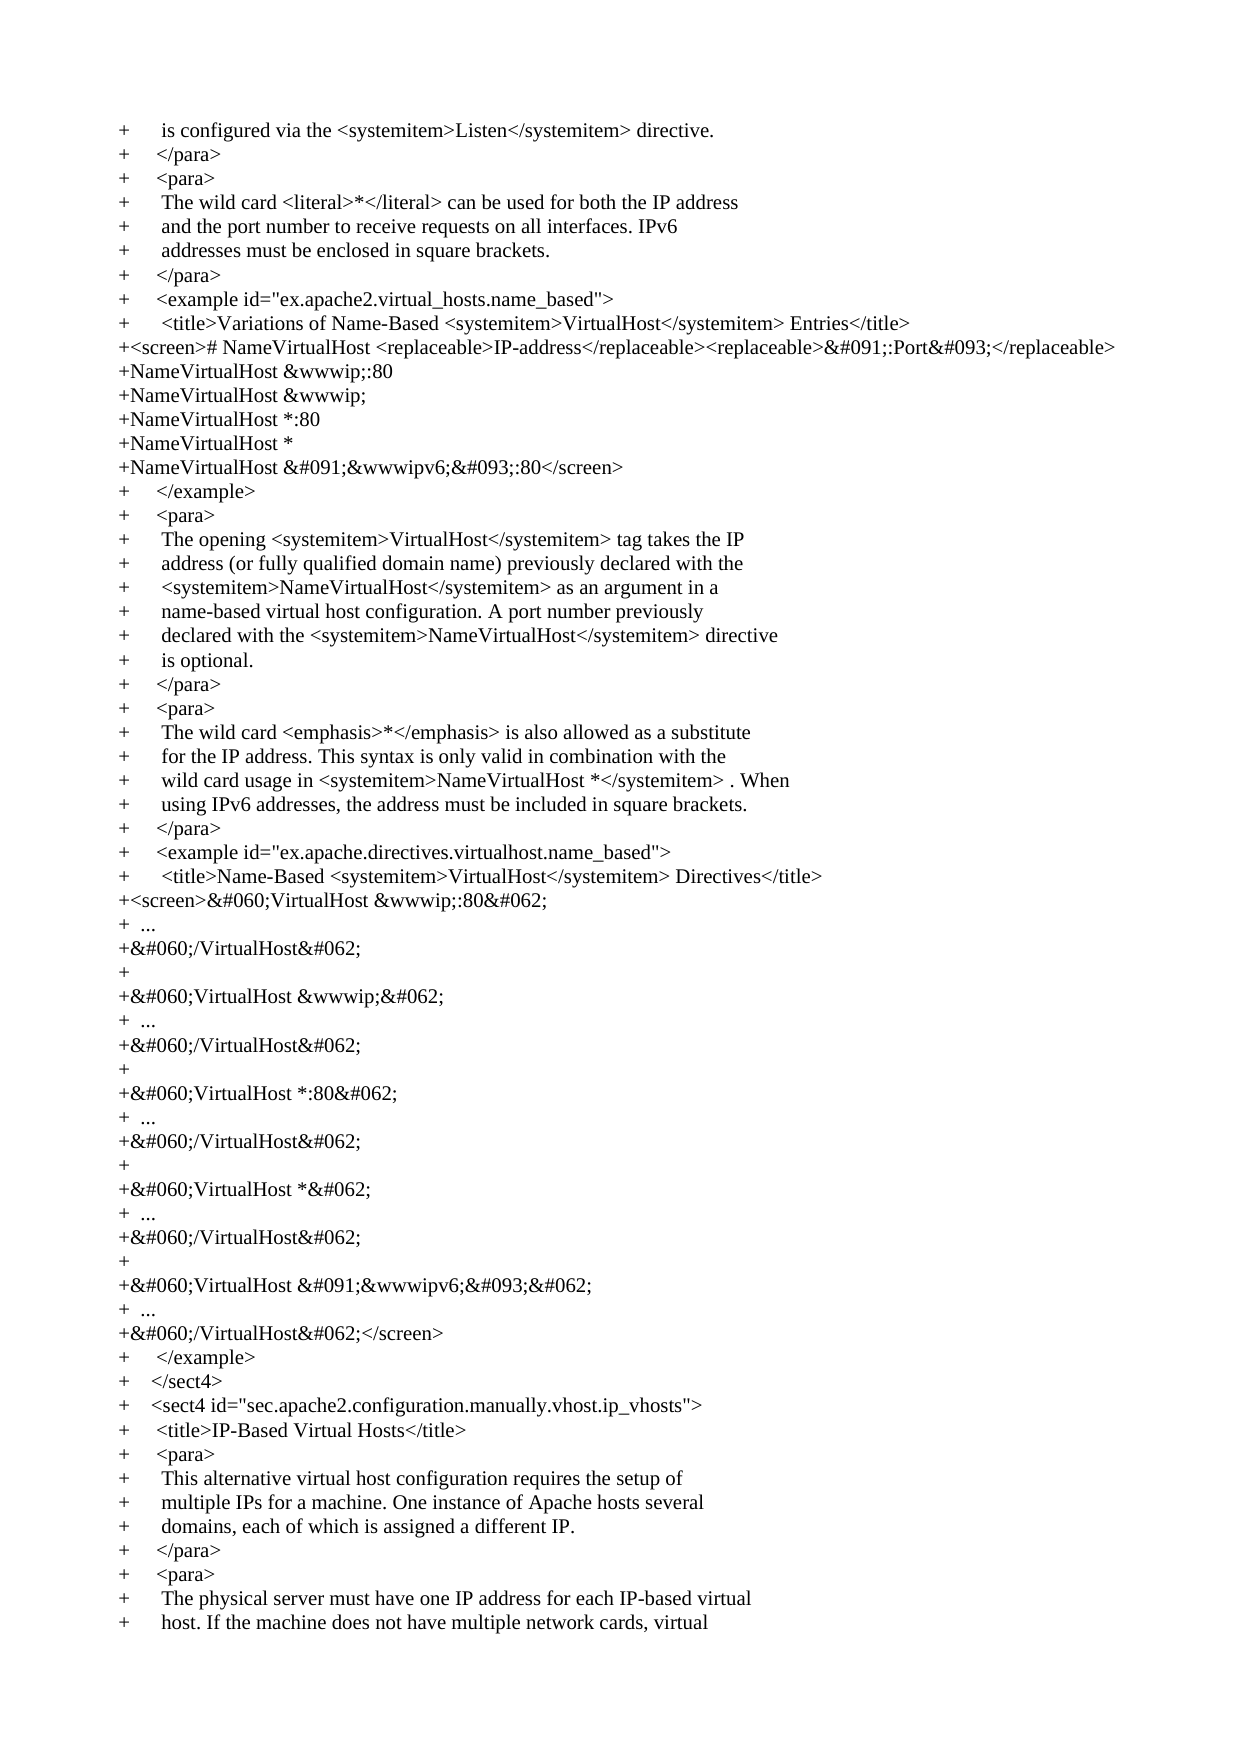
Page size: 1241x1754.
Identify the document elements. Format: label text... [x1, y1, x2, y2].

text +NameVirtualHost * [118, 431, 1122, 455]
text + domains, each of which is assigned a different IP. [118, 1514, 1122, 1538]
text + <para> [118, 1562, 1122, 1586]
text + wild card usage in <systemitem>NameVirtualHost *</systemitem> . When [118, 768, 1122, 792]
text + for the IP address. This syntax is only valid in combination with the [118, 744, 1122, 768]
text + is optional. [118, 647, 1122, 672]
text + This alternative virtual host configuration requires the setup of [118, 1466, 1122, 1490]
text + <title>Variations of Name-Based <systemitem>VirtualHost</systemitem> Entries</title> [118, 311, 1122, 335]
text + </para> [118, 142, 1122, 166]
text + ... [118, 1297, 1122, 1321]
text + The wild card <emphasis>*</emphasis> is also allowed as a substitute [118, 720, 1122, 744]
text + [118, 1249, 1122, 1273]
text + <title>Name-Based <systemitem>VirtualHost</systemitem> Directives</title> [118, 864, 1122, 888]
text +&#060;VirtualHost &#091;&wwwipv6;&#093;&#062; [118, 1273, 1122, 1297]
text + <title>IP-Based Virtual Hosts</title> [118, 1417, 1122, 1442]
text + <para> [118, 166, 1122, 190]
text + addresses must be enclosed in square brackets. [118, 238, 1122, 262]
text +<screen>&#060;VirtualHost &wwwip;:80&#062; [118, 888, 1122, 912]
text + declared with the <systemitem>NameVirtualHost</systemitem> directive [118, 623, 1122, 647]
text +NameVirtualHost &wwwip;:80 [118, 359, 1122, 383]
text + </para> [118, 1538, 1122, 1562]
text + ... [118, 1201, 1122, 1225]
text + <para> [118, 1442, 1122, 1466]
text + The wild card <literal>*</literal> can be used for both the IP address [118, 190, 1122, 214]
text + </para> [118, 672, 1122, 696]
text + [118, 960, 1122, 984]
text + multiple IPs for a machine. One instance of Apache hosts several [118, 1490, 1122, 1514]
text + <example id="ex.apache.directives.virtualhost.name_based"> [118, 840, 1122, 864]
text + [118, 1057, 1122, 1081]
text +&#060;VirtualHost *&#062; [118, 1177, 1122, 1201]
text +&#060;/VirtualHost&#062; [118, 1032, 1122, 1057]
text + </para> [118, 816, 1122, 840]
text + <example id="ex.apache2.virtual_hosts.name_based"> [118, 287, 1122, 311]
text +&#060;/VirtualHost&#062;</screen> [118, 1321, 1122, 1345]
text + <para> [118, 503, 1122, 527]
text +NameVirtualHost &#091;&wwwipv6;&#093;:80</screen> [118, 455, 1122, 479]
text + <para> [118, 696, 1122, 720]
text +&#060;VirtualHost &wwwip;&#062; [118, 984, 1122, 1008]
text + </para> [118, 262, 1122, 287]
text + address (or fully qualified domain name) previously declared with the [118, 551, 1122, 575]
text + </sect4> [118, 1369, 1122, 1393]
text + [118, 1153, 1122, 1177]
text +&#060;VirtualHost *:80&#062; [118, 1081, 1122, 1105]
text + <systemitem>NameVirtualHost</systemitem> as an argument in a [118, 575, 1122, 599]
text + and the port number to receive requests on all interfaces. IPv6 [118, 214, 1122, 238]
text +<screen># NameVirtualHost <replaceable>IP-address</replaceable><replaceable>&#091;:Port&#093;</replaceable> [118, 335, 1122, 359]
text + is configured via the <systemitem>Listen</systemitem> directive. [118, 118, 1122, 142]
text +&#060;/VirtualHost&#062; [118, 1225, 1122, 1249]
text +NameVirtualHost *:80 [118, 407, 1122, 431]
text + ... [118, 912, 1122, 936]
text + <sect4 id="sec.apache2.configuration.manually.vhost.ip_vhosts"> [118, 1393, 1122, 1417]
text + using IPv6 addresses, the address must be included in square brackets. [118, 792, 1122, 816]
text + </example> [118, 479, 1122, 503]
text +&#060;/VirtualHost&#062; [118, 936, 1122, 960]
text + ... [118, 1008, 1122, 1032]
text + The physical server must have one IP address for each IP-based virtual [118, 1586, 1122, 1610]
text +NameVirtualHost &wwwip; [118, 383, 1122, 407]
text + </example> [118, 1345, 1122, 1369]
text + name-based virtual host configuration. A port number previously [118, 599, 1122, 623]
text +&#060;/VirtualHost&#062; [118, 1129, 1122, 1153]
text + The opening <systemitem>VirtualHost</systemitem> tag takes the IP [118, 527, 1122, 551]
text + ... [118, 1105, 1122, 1129]
text + host. If the machine does not have multiple network cards, virtual [118, 1610, 1122, 1634]
